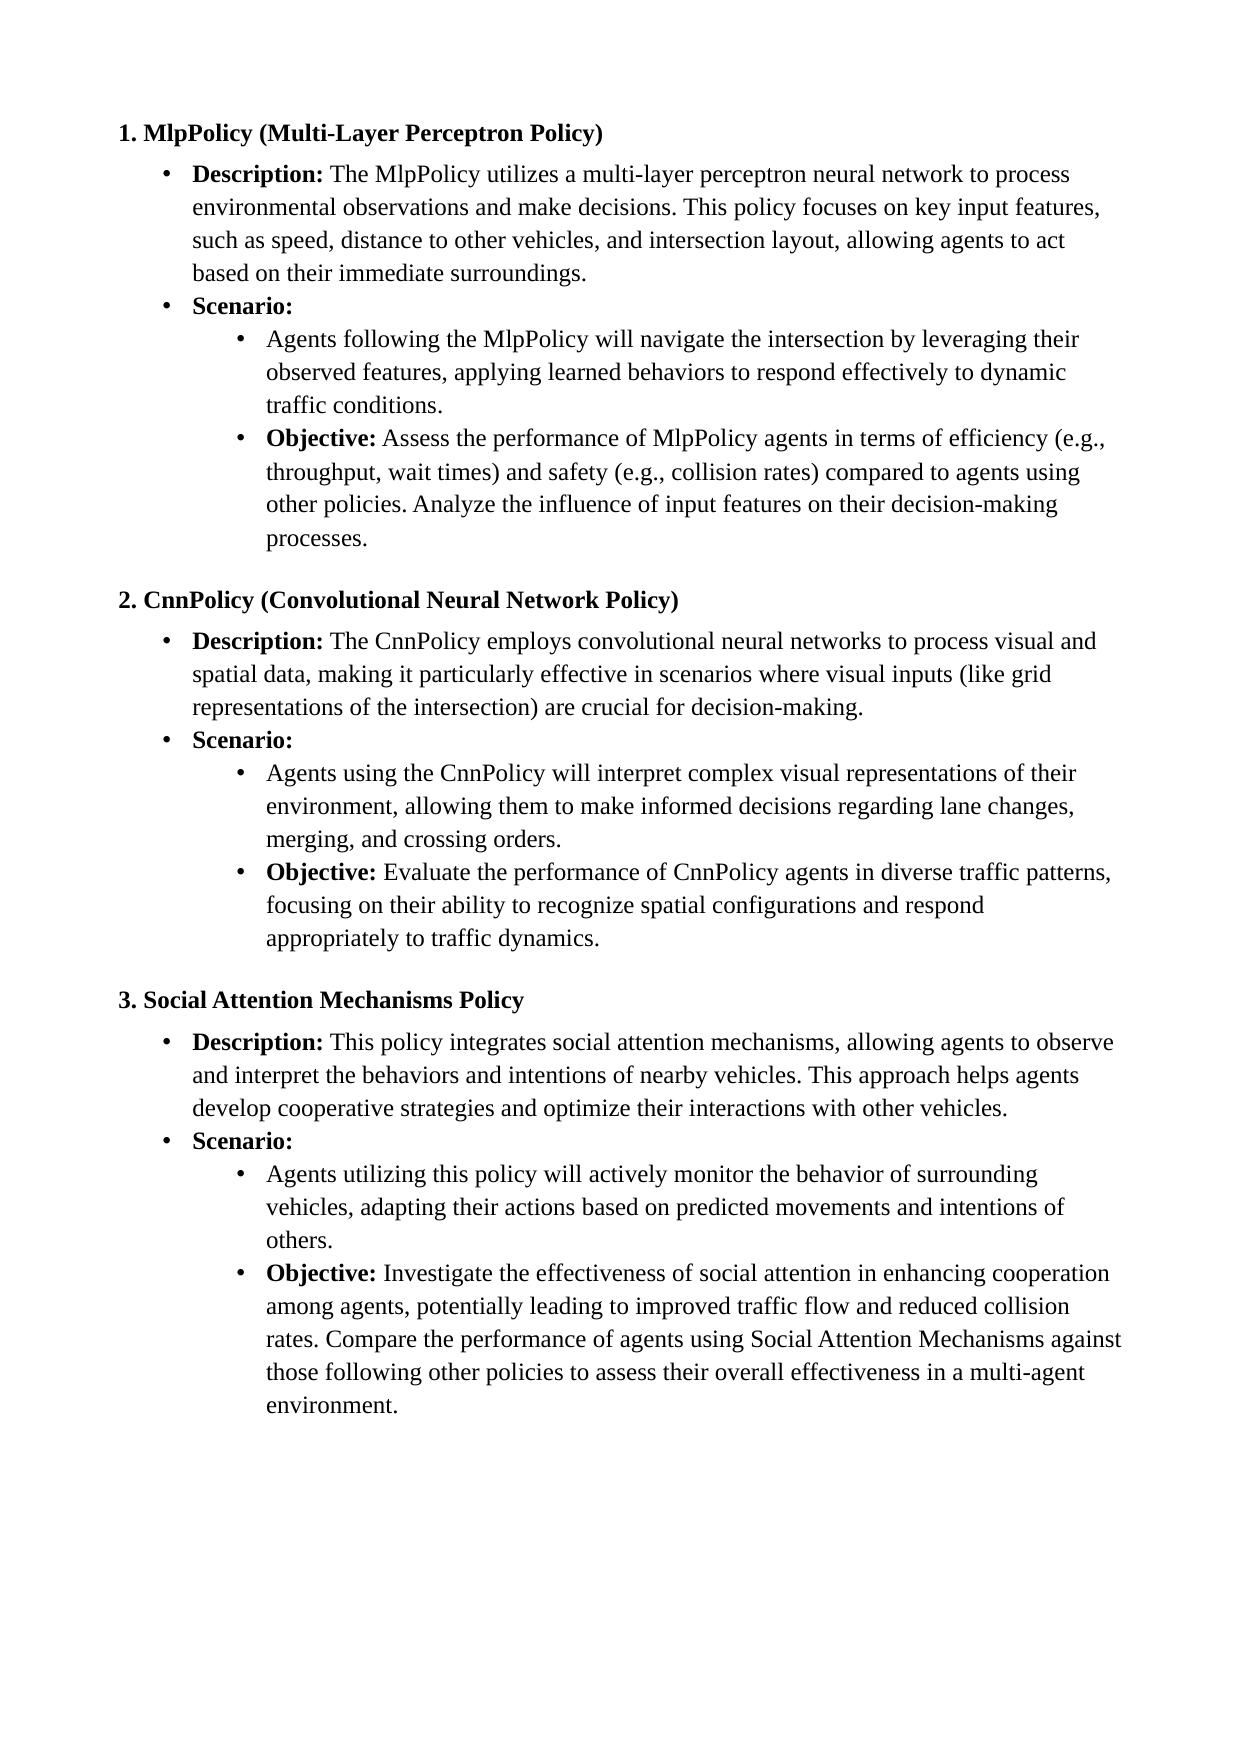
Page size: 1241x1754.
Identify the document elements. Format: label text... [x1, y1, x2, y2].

list Objective: Investigate the effectiveness of social attention in enhancing cooperation among agents, potentially leading to improved traffic flow and reduced collision rates. Compare the performance of agents using Social Attention Mechanisms against those following other policies to assess their overall effectiveness in a multi-agent environment. [236, 1258, 1122, 1419]
list Scenario: [162, 1126, 1122, 1154]
list Objective: Evaluate the performance of CnnPolicy agents in diverse traffic patterns, focusing on their ability to recognize spatial configurations and respond appropriately to traffic dynamics. [236, 857, 1122, 952]
list Objective: Assess the performance of MlpPolicy agents in terms of efficiency (e.g., throughput, wait times) and safety (e.g., collision rates) compared to agents using other policies. Analyze the influence of input features on their decision-making processes. [236, 423, 1122, 551]
list Scenario: [162, 291, 1122, 320]
subtitle 3. Social Attention Mechanisms Policy [118, 985, 1122, 1014]
subtitle 1. MlpPolicy (Multi-Layer Perceptron Policy) [118, 118, 1122, 147]
list Description: The CnnPolicy employs convolutional neural networks to process visual and spatial data, making it particularly effective in scenarios where visual inputs (like grid representations of the intersection) are crucial for decision-making. [162, 626, 1122, 721]
list Description: The MlpPolicy utilizes a multi-layer perceptron neural network to process environmental observations and make decisions. This policy focuses on key input features, such as speed, distance to other vehicles, and intersection layout, allowing agents to act based on their immediate surroundings. [162, 159, 1122, 287]
list Agents utilizing this policy will actively monitor the behavior of surrounding vehicles, adapting their actions based on predicted movements and intentions of others. [236, 1159, 1122, 1253]
list Agents using the CnnPolicy will interpret complex visual representations of their environment, allowing them to make informed decisions regarding lane changes, merging, and crossing orders. [236, 758, 1122, 853]
subtitle 2. CnnPolicy (Convolutional Neural Network Policy) [118, 585, 1122, 613]
list Agents following the MlpPolicy will navigate the intersection by leveraging their observed features, applying learned behaviors to respond effectively to dynamic traffic conditions. [236, 324, 1122, 419]
list Scenario: [162, 725, 1122, 754]
list Description: This policy integrates social attention mechanisms, allowing agents to observe and interpret the behaviors and intentions of nearby vehicles. This approach helps agents develop cooperative strategies and optimize their interactions with other vehicles. [162, 1027, 1122, 1121]
